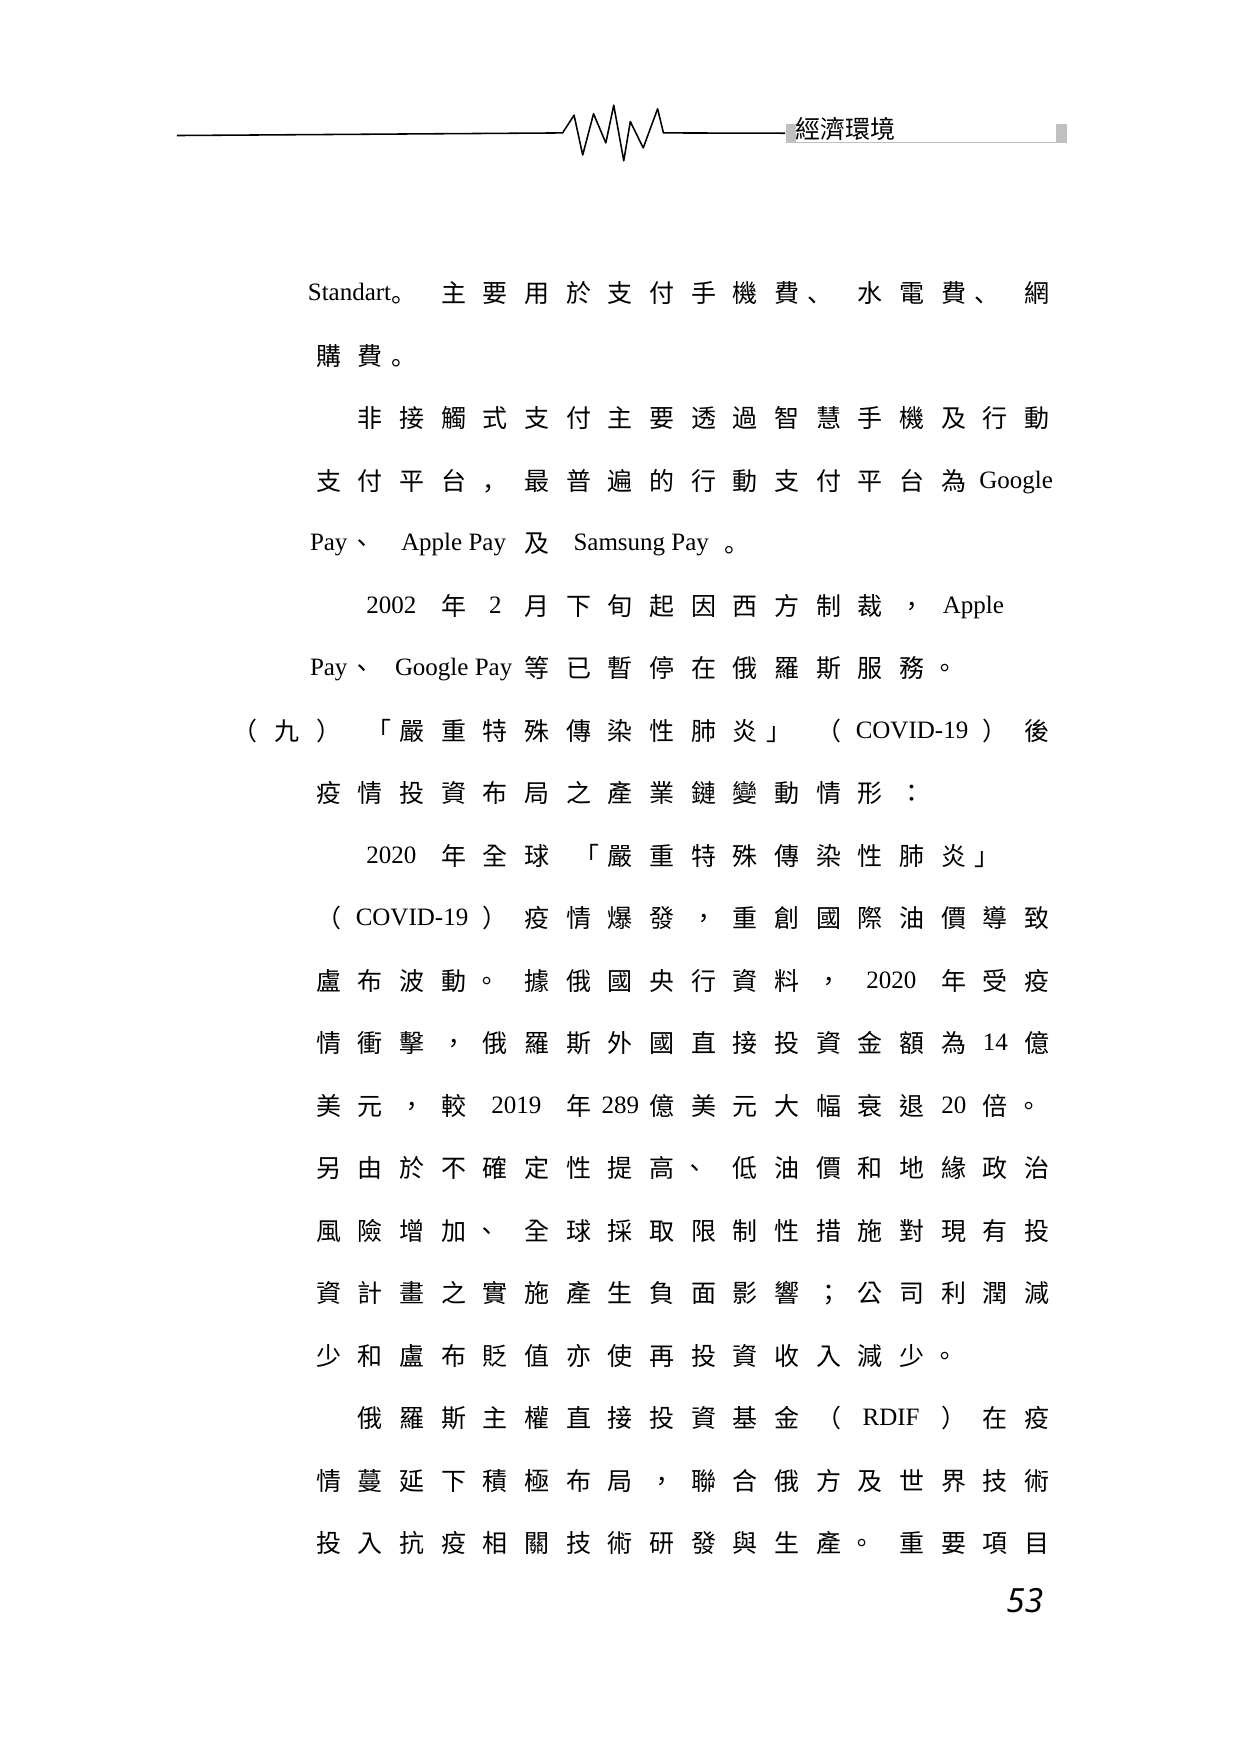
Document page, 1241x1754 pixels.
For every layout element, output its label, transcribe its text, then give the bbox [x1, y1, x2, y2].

text 俄羅斯主權直接投資基金（RDIF）在疫情蔓延下積極布局，聯合俄方及世界技術投入抗疫相關技術研發與生產。重要項目 [281, 1375, 1058, 1563]
text Standart。主要用於支付手機費、水電費、網購費。 [281, 250, 1058, 375]
text 2020年全球「嚴重特殊傳染性肺炎」（COVID-19）疫情爆發，重創國際油價導致盧布波動。據俄國央行資料，2020年受疫情衝擊，俄羅斯外國直接投資金額為14億美元，較2019年289億美元大幅衰退20倍。另由於不確定性提高、低油價和地緣政治風險增加、全球採取限制性措施對現有投資計畫之實施產生負面影響；公司利潤減少和盧布貶值亦使再投資收入減少。 [281, 813, 1058, 1375]
text 2002年2月下旬起因西方制裁，Apple Pay、Google Pay等已暫停在俄羅斯服務。 [281, 563, 1058, 688]
text （九）「嚴重特殊傳染性肺炎」（COVID-19）後疫情投資布局之產業鏈變動情形： [207, 688, 1058, 813]
text 非接觸式支付主要透過智慧手機及行動支付平台，最普遍的行動支付平台為Google Pay、Apple Pay及Samsung Pay。 [281, 375, 1058, 563]
